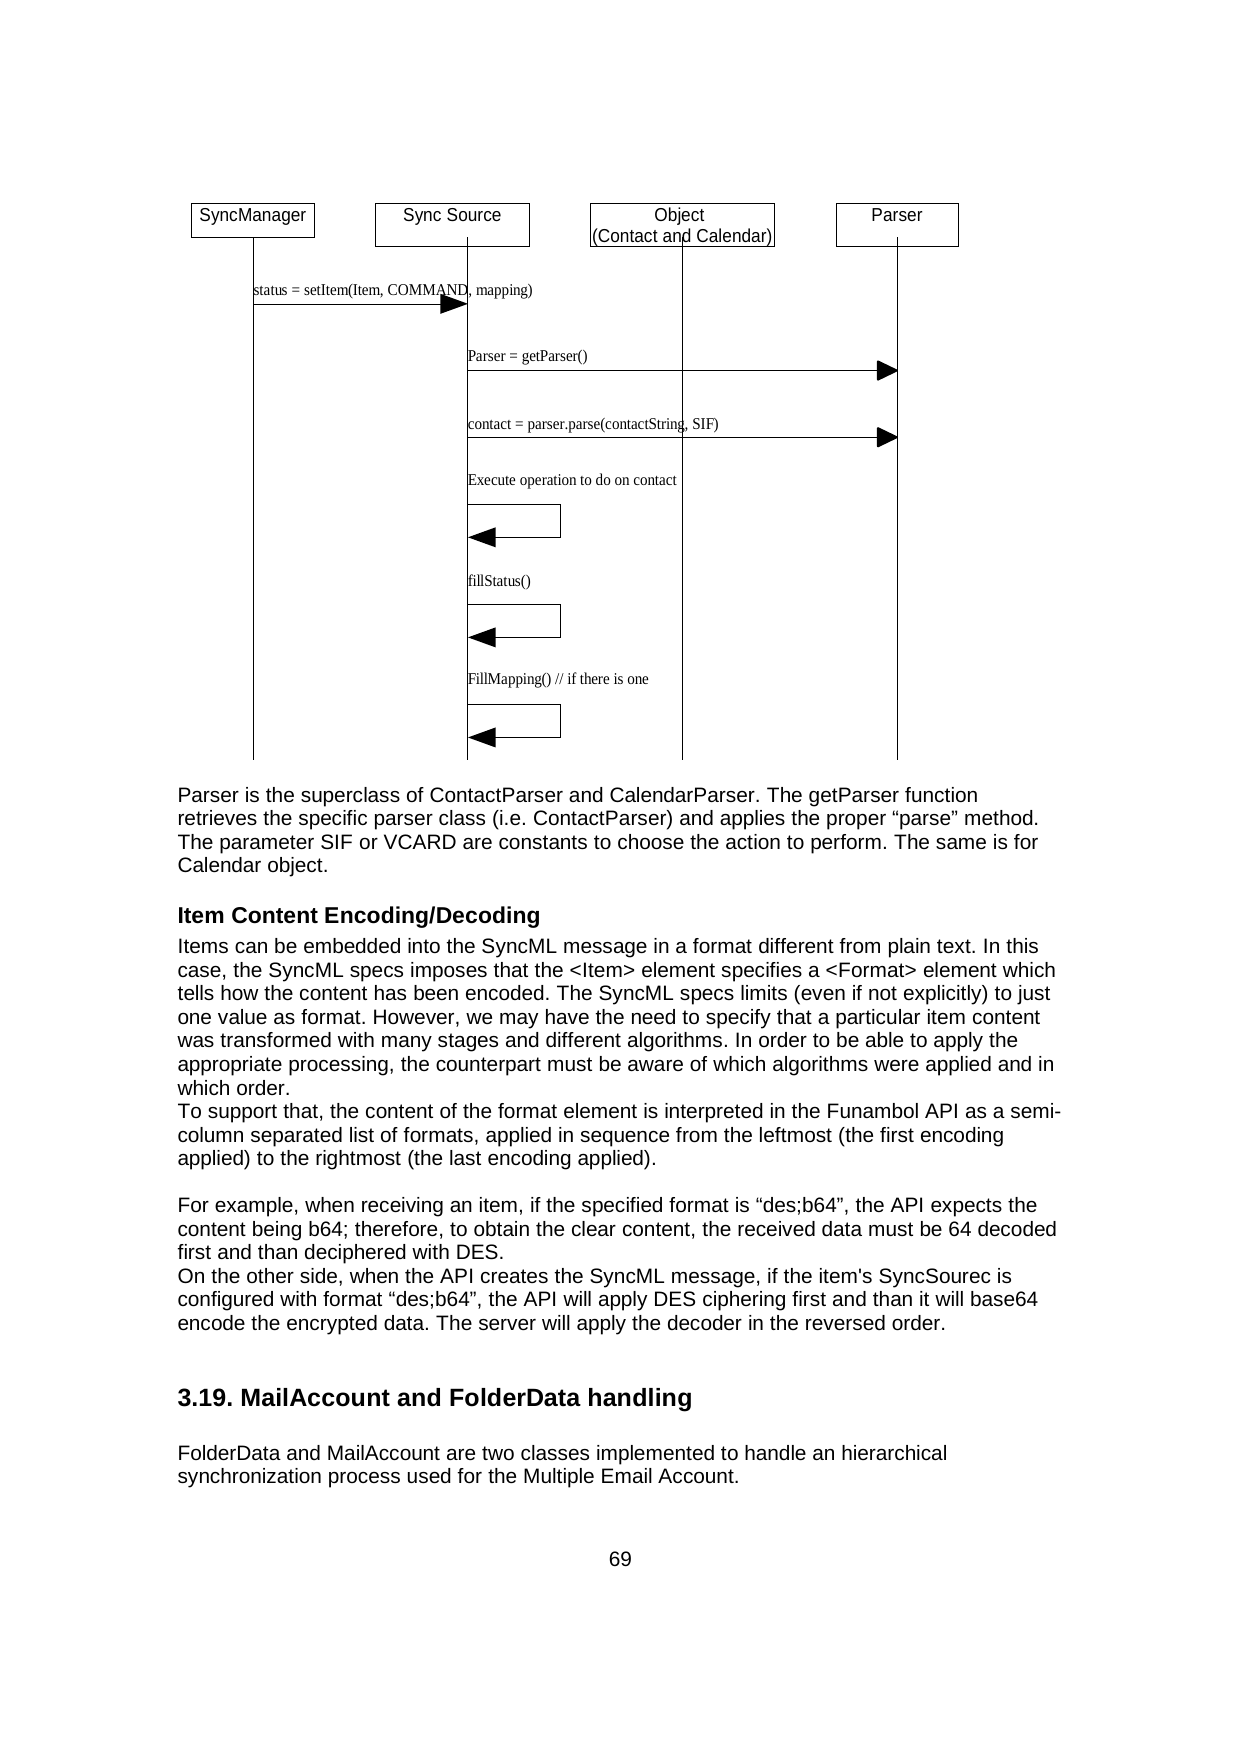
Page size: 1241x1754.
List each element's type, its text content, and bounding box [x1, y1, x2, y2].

text For example, when receiving an item, if the specified format is “des;b64”, the API expects the content being b64; therefore, to obtain the clear content, the received data must be 64 decoded first and than deciphered with DES. [177, 1194, 1063, 1264]
text Items can be embedded into the SyncML message in a format different from plain text. In this case, the SyncML specs imposes that the <Item> element specifies a <Format> element which tells how the content has been encoded. The SyncML specs limits (even if not explicitly) to just one value as format. However, we may have the need to specify that a particular item content was transformed with many stages and different algorithms. In order to be able to apply the appropriate processing, the counterpart must be aware of which algorithms were applied and in which order. [177, 935, 1063, 1099]
subtitle MailAccount and FolderData handling [177, 1383, 1063, 1411]
text Parser is the superclass of ContactParser and CalendarParser. The getParser function retrieves the specific parser class (i.e. ContactParser) and applies the proper “parse” method. The parameter SIF or VCARD are constants to choose the action to perform. The same is for Calendar object. [177, 783, 1063, 877]
text On the other side, when the API creates the SyncML message, if the item's SyncSourec is configured with format “des;b64”, the API will apply DES ciphering first and than it will base64 encode the encrypted data. The server will apply the decoder in the reversed order. [177, 1264, 1063, 1335]
text FolderData and MailAccount are two classes implemented to handle an hierarchical synchronization process used for the Multiple Email Account. [177, 1441, 1063, 1488]
subtitle Item Content Encoding/Decoding [177, 902, 1063, 928]
text To support that, the content of the format element is interpreted in the Funambol API as a semi-column separated list of formats, applied in sequence from the leftmost (the first encoding applied) to the rightmost (the last encoding applied). [177, 1099, 1063, 1170]
